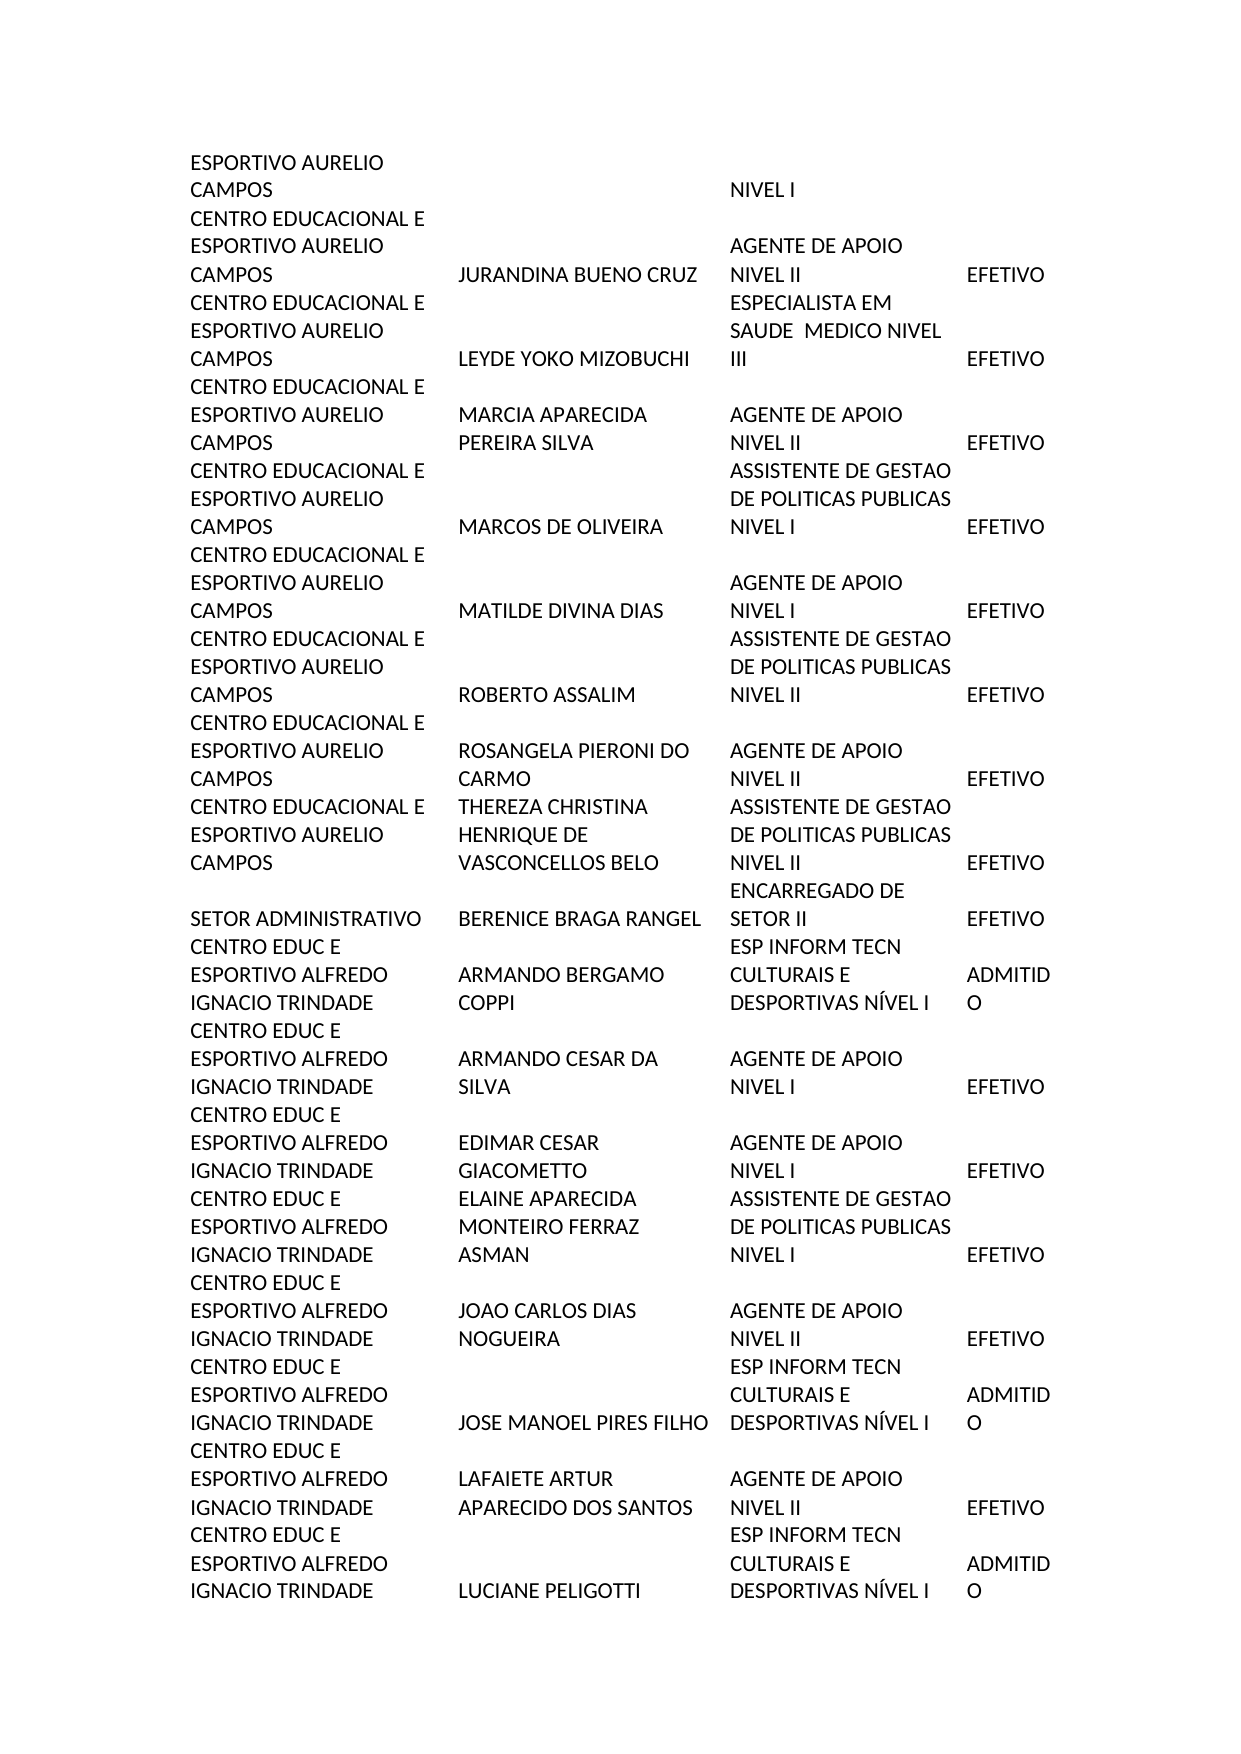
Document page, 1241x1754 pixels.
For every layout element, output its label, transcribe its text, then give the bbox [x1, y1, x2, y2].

table_cell CENTRO EDUC E ESPORTIVO ALFREDO IGNACIO TRINDADE [183, 1437, 451, 1521]
table_cell LUCIANE PELIGOTTI [451, 1521, 722, 1605]
table_cell ESP INFORM TECN CULTURAIS E DESPORTIVAS NÍVEL I [723, 1353, 959, 1437]
table_cell CENTRO EDUCACIONAL E ESPORTIVO AURELIO CAMPOS [183, 792, 451, 876]
table_cell [451, 148, 722, 204]
table_cell LAFAIETE ARTUR APARECIDO DOS SANTOS [451, 1437, 722, 1521]
table_cell EFETIVO [959, 372, 1072, 456]
table_cell EFETIVO [959, 792, 1072, 876]
table_cell EFETIVO [959, 1184, 1072, 1268]
table_cell CENTRO EDUCACIONAL E ESPORTIVO AURELIO CAMPOS [183, 288, 451, 372]
table_cell CENTRO EDUC E ESPORTIVO ALFREDO IGNACIO TRINDADE [183, 1521, 451, 1605]
table_cell AGENTE DE APOIO NIVEL II [723, 1437, 959, 1521]
table_cell CENTRO EDUCACIONAL E ESPORTIVO AURELIO CAMPOS [183, 456, 451, 540]
table_cell EFETIVO [959, 1016, 1072, 1100]
table_cell AGENTE DE APOIO NIVEL II [723, 204, 959, 288]
table_cell EFETIVO [959, 1269, 1072, 1352]
table_cell CENTRO EDUCACIONAL E ESPORTIVO AURELIO CAMPOS [183, 624, 451, 708]
table_cell ESP INFORM TECN CULTURAIS E DESPORTIVAS NÍVEL I [723, 932, 959, 1016]
table_cell JURANDINA BUENO CRUZ [451, 204, 722, 288]
table_cell ASSISTENTE DE GESTAO DE POLITICAS PUBLICAS NIVEL I [723, 456, 959, 540]
table_cell ESP INFORM TECN CULTURAIS E DESPORTIVAS NÍVEL I [723, 1521, 959, 1605]
table_cell BERENICE BRAGA RANGEL [451, 876, 722, 932]
table_cell AGENTE DE APOIO NIVEL II [723, 372, 959, 456]
table_cell EFETIVO [959, 456, 1072, 540]
table_cell ARMANDO BERGAMO COPPI [451, 932, 722, 1016]
table_cell EFETIVO [959, 876, 1072, 932]
table_cell CENTRO EDUC E ESPORTIVO ALFREDO IGNACIO TRINDADE [183, 1353, 451, 1437]
table_cell ESPECIALISTA EM SAUDE MEDICO NIVEL III [723, 288, 959, 372]
table_cell EFETIVO [959, 624, 1072, 708]
table_cell EDIMAR CESAR GIACOMETTO [451, 1100, 722, 1184]
table_cell CENTRO EDUC E ESPORTIVO ALFREDO IGNACIO TRINDADE [183, 932, 451, 1016]
table_cell EFETIVO [959, 288, 1072, 372]
table_cell AGENTE DE APOIO NIVEL I [723, 1016, 959, 1100]
table_cell SETOR ADMINISTRATIVO [183, 876, 451, 932]
table_cell [959, 148, 1072, 204]
table_cell ROBERTO ASSALIM [451, 624, 722, 708]
table_cell ARMANDO CESAR DA SILVA [451, 1016, 722, 1100]
table_cell ASSISTENTE DE GESTAO DE POLITICAS PUBLICAS NIVEL I [723, 1184, 959, 1268]
table_cell JOAO CARLOS DIAS NOGUEIRA [451, 1269, 722, 1352]
table_cell CENTRO EDUCACIONAL E ESPORTIVO AURELIO CAMPOS [183, 204, 451, 288]
table_cell CENTRO EDUC E ESPORTIVO ALFREDO IGNACIO TRINDADE [183, 1100, 451, 1184]
table_cell ESPORTIVO AURELIO CAMPOS [183, 148, 451, 204]
table_cell NIVEL I [723, 148, 959, 204]
table_cell CENTRO EDUC E ESPORTIVO ALFREDO IGNACIO TRINDADE [183, 1016, 451, 1100]
table_cell ENCARREGADO DE SETOR II [723, 876, 959, 932]
table_cell EFETIVO [959, 1437, 1072, 1521]
table_cell ADMITIDO [959, 1521, 1072, 1605]
table_cell MARCIA APARECIDA PEREIRA SILVA [451, 372, 722, 456]
table_cell LEYDE YOKO MIZOBUCHI [451, 288, 722, 372]
table_cell EFETIVO [959, 708, 1072, 792]
table_cell CENTRO EDUCACIONAL E ESPORTIVO AURELIO CAMPOS [183, 708, 451, 792]
table_cell ELAINE APARECIDA MONTEIRO FERRAZ ASMAN [451, 1184, 722, 1268]
table_cell AGENTE DE APOIO NIVEL II [723, 708, 959, 792]
table_cell THEREZA CHRISTINA HENRIQUE DE VASCONCELLOS BELO [451, 792, 722, 876]
table_cell AGENTE DE APOIO NIVEL I [723, 1100, 959, 1184]
table_cell JOSE MANOEL PIRES FILHO [451, 1353, 722, 1437]
table_cell EFETIVO [959, 1100, 1072, 1184]
table_cell EFETIVO [959, 204, 1072, 288]
table_cell ASSISTENTE DE GESTAO DE POLITICAS PUBLICAS NIVEL II [723, 624, 959, 708]
table_cell EFETIVO [959, 540, 1072, 624]
table_cell MARCOS DE OLIVEIRA [451, 456, 722, 540]
table_cell ADMITIDO [959, 1353, 1072, 1437]
table_cell MATILDE DIVINA DIAS [451, 540, 722, 624]
table_cell ASSISTENTE DE GESTAO DE POLITICAS PUBLICAS NIVEL II [723, 792, 959, 876]
table_cell AGENTE DE APOIO NIVEL II [723, 1269, 959, 1352]
table_cell ROSANGELA PIERONI DO CARMO [451, 708, 722, 792]
table_cell ADMITIDO [959, 932, 1072, 1016]
table_cell CENTRO EDUC E ESPORTIVO ALFREDO IGNACIO TRINDADE [183, 1184, 451, 1268]
table_cell CENTRO EDUCACIONAL E ESPORTIVO AURELIO CAMPOS [183, 372, 451, 456]
table_cell CENTRO EDUC E ESPORTIVO ALFREDO IGNACIO TRINDADE [183, 1269, 451, 1352]
table_cell AGENTE DE APOIO NIVEL I [723, 540, 959, 624]
table_cell CENTRO EDUCACIONAL E ESPORTIVO AURELIO CAMPOS [183, 540, 451, 624]
